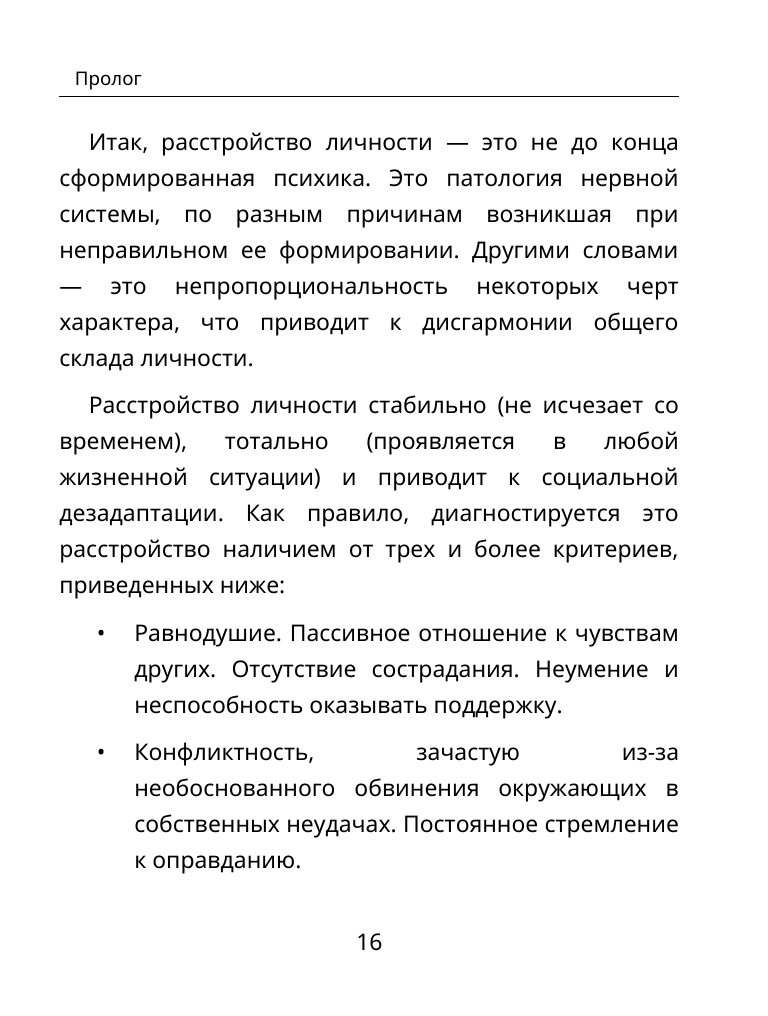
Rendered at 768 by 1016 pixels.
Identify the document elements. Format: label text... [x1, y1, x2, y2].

text Расстройство личности стабильно (не исчезает со временем), тотально (проявляется в любой жизненной ситуации) и приводит к социальной дезадаптации. Как правило, диагностируется это расстройство наличием от трех и более критериев, приведенных ниже: [59, 389, 679, 600]
list Равнодушие. Пассивное отношение к чувствам других. Отсутствие сострадания. Неумение и неспособность оказывать поддержку. [97, 617, 679, 720]
text Итак, расстройство личности — это не до конца сформированная психика. Это патология нервной системы, по разным причинам возникшая при неправильном ее формировании. Другими словами — это непропорциональность некоторых черт характера, что приводит к дисгармонии общего склада личности. [59, 126, 679, 373]
list Конфликтность, зачастую из-за необоснованного обвинения окружающих в собственных неудачах. Постоянное стремление к оправданию. [97, 736, 679, 875]
